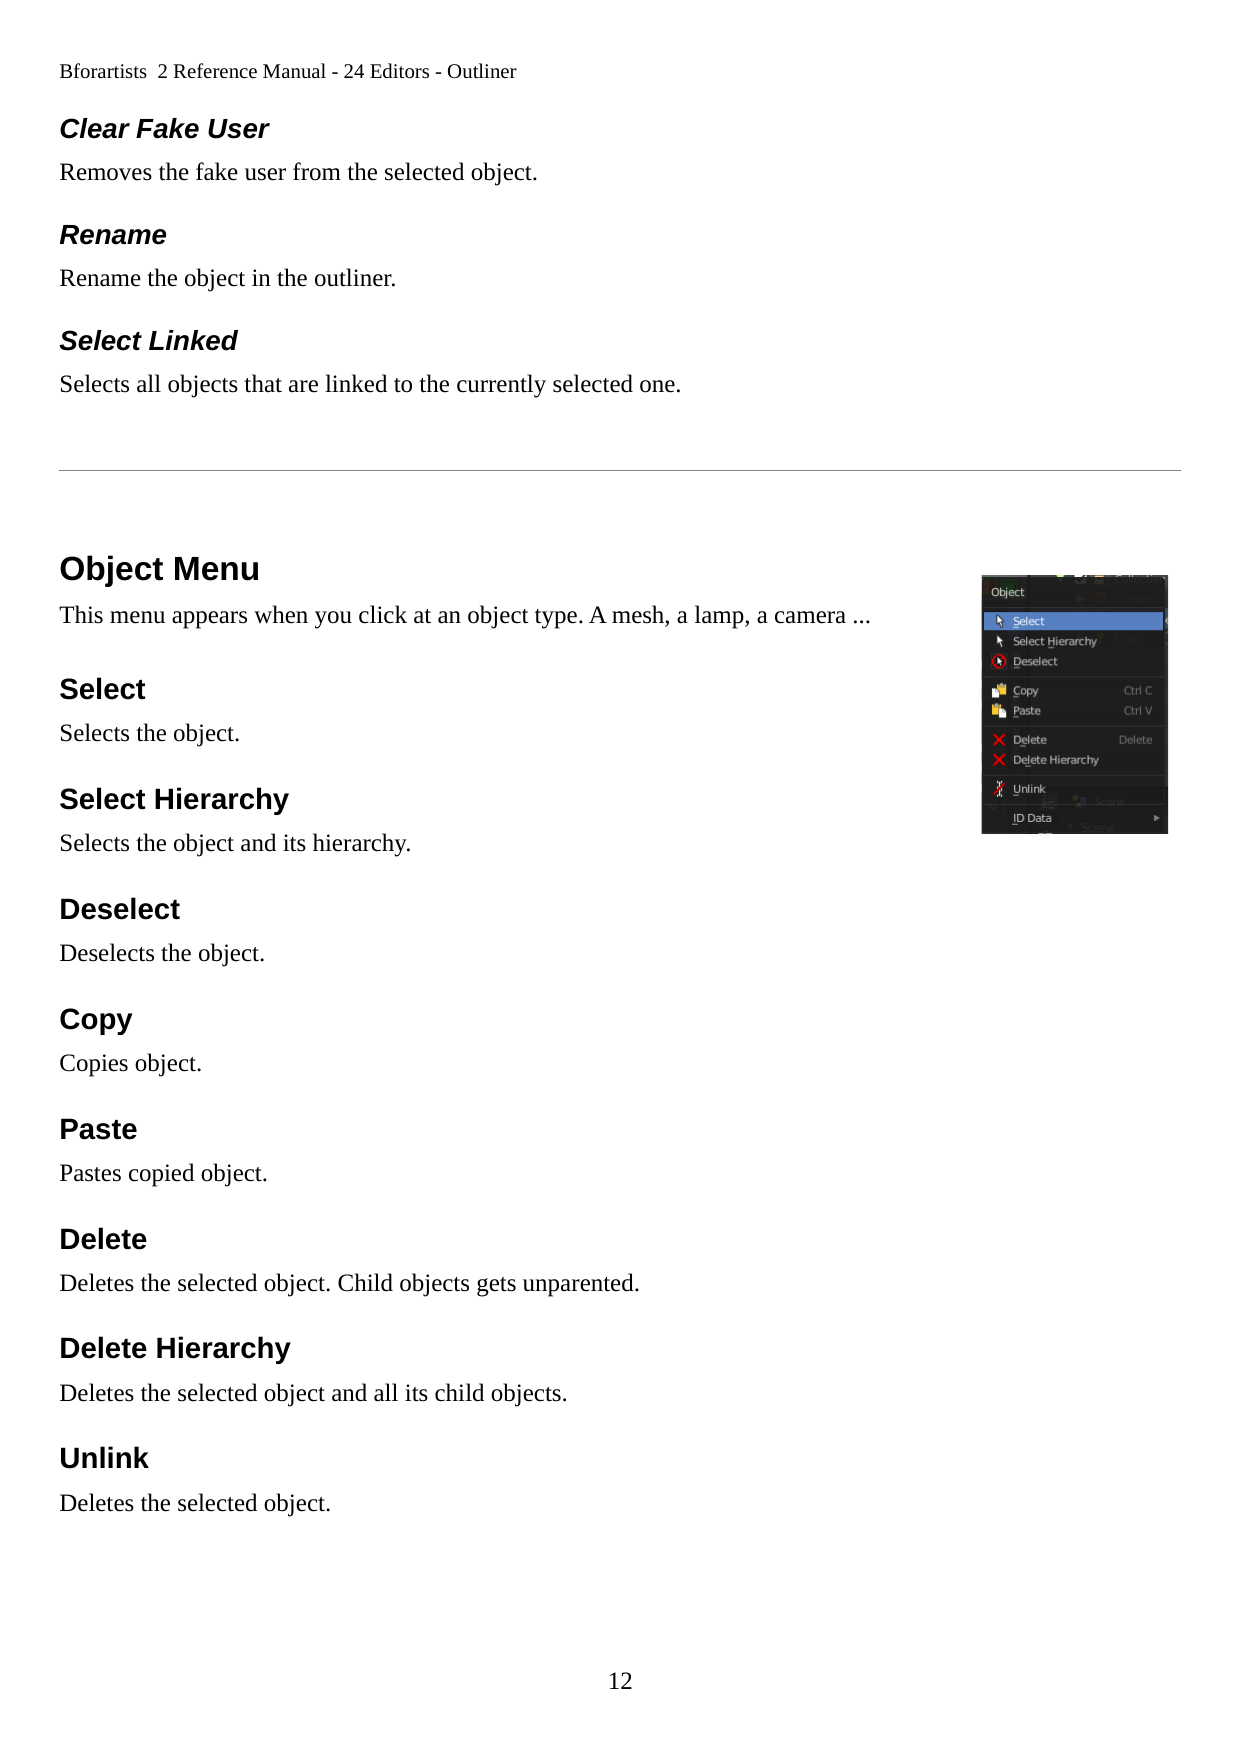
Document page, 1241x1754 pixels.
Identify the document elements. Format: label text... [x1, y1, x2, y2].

subtitle Select Hierarchy [59, 782, 981, 816]
text Deletes the selected object. Child objects gets unparented. [59, 1268, 1181, 1297]
subtitle Copy [59, 1002, 1181, 1036]
text Rename the object in the outliner. [59, 263, 1181, 292]
text Removes the fake user from the selected object. [59, 157, 1181, 186]
subtitle Delete [59, 1222, 1181, 1255]
text This menu appears when you click at an object type. A mesh, a lamp, a camera ... [59, 600, 981, 629]
picture [981, 575, 1169, 834]
subtitle Paste [59, 1112, 1181, 1145]
subtitle Select [59, 672, 981, 706]
text Pastes copied object. [59, 1158, 1181, 1187]
subtitle Clear Fake User [59, 113, 1181, 144]
text Selects the object and its hierarchy. [59, 828, 1181, 857]
text Selects the object. [59, 718, 981, 747]
subtitle [1169, 782, 1181, 816]
subtitle Unlink [59, 1441, 1181, 1475]
subtitle [1169, 672, 1181, 706]
subtitle Rename [59, 218, 1181, 250]
text Deletes the selected object. [59, 1488, 1181, 1516]
subtitle Select Linked [59, 324, 1181, 356]
text Deletes the selected object and all its child objects. [59, 1378, 1181, 1406]
text Deselects the object. [59, 938, 1181, 967]
subtitle Deselect [59, 892, 1181, 926]
subtitle Delete Hierarchy [59, 1331, 1181, 1365]
text Copies object. [59, 1048, 1181, 1077]
subtitle Object Menu [59, 549, 1181, 587]
text Selects all objects that are linked to the currently selected one. [59, 369, 1181, 398]
